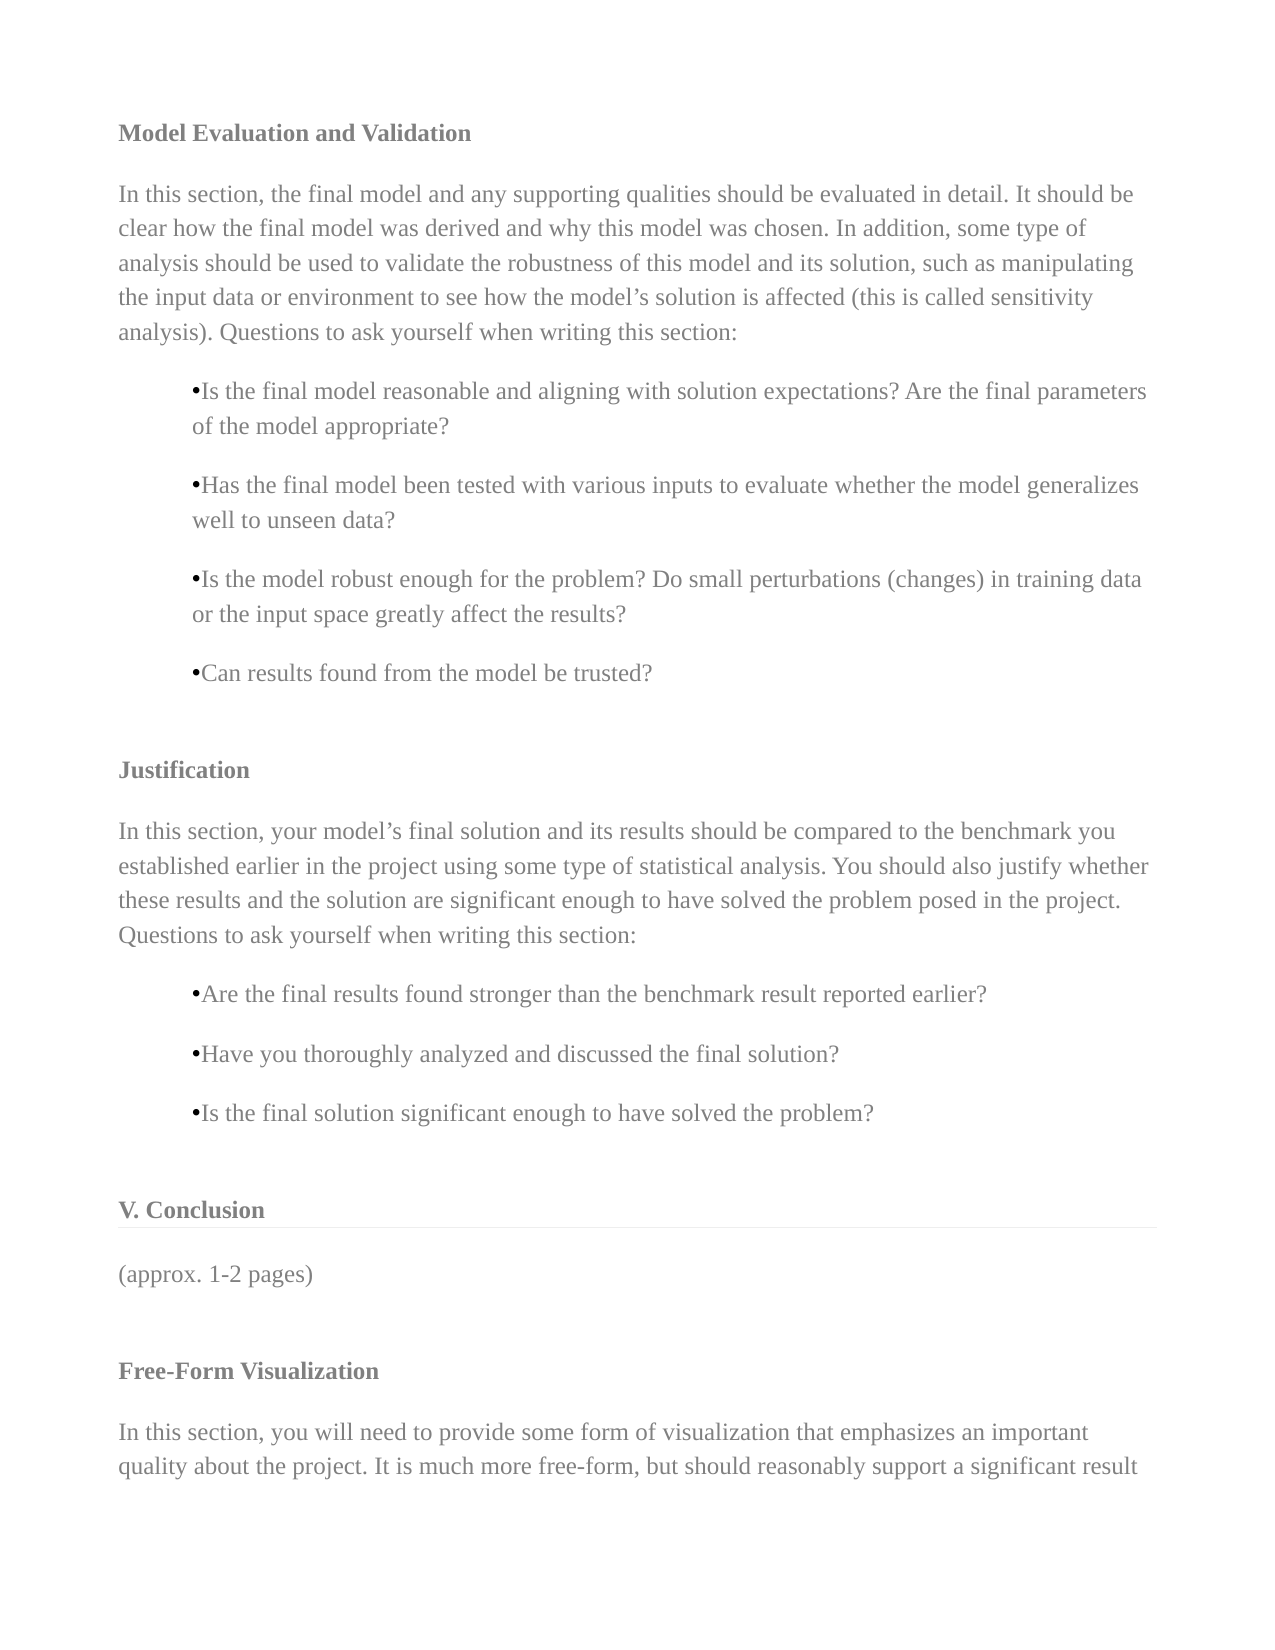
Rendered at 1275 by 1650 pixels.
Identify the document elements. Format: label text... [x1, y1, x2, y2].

list Can results found from the model be trusted? [118, 658, 1157, 687]
text In this section, your model’s final solution and its results should be compared to the benchmark you established earlier in the project using some type of statistical analysis. You should also justify whether these results and the solution are significant enough to have solved the problem posed in the project. Questions to ask yourself when writing this section: [118, 816, 1157, 948]
list Has the final model been tested with various inputs to evaluate whether the model generalizes well to unseen data? [118, 470, 1157, 534]
list Are the final results found stronger than the benchmark result reported earlier? [118, 979, 1157, 1008]
text In this section, you will need to provide some form of visualization that emphasizes an important quality about the project. It is much more free-form, but should reasonably support a significant result [118, 1417, 1157, 1480]
list Is the final solution significant enough to have solved the problem? [118, 1098, 1157, 1127]
subtitle Model Evaluation and Validation [118, 118, 1157, 147]
subtitle V. Conclusion [118, 1195, 1157, 1227]
list Have you thoroughly analyzed and discussed the final solution? [118, 1039, 1157, 1067]
list Is the final model reasonable and aligning with solution expectations? Are the final parameters of the model appropriate? [118, 376, 1157, 440]
text In this section, the final model and any supporting qualities should be evaluated in detail. It should be clear how the final model was derived and why this model was chosen. In addition, some type of analysis should be used to validate the robustness of this model and its solution, such as manipulating the input data or environment to see how the model’s solution is affected (this is called sensitivity analysis). Questions to ask yourself when writing this section: [118, 179, 1157, 346]
subtitle Justification [118, 755, 1157, 784]
list Is the model robust enough for the problem? Do small perturbations (changes) in training data or the input space greatly affect the results? [118, 564, 1157, 628]
subtitle Free-Form Visualization [118, 1356, 1157, 1385]
text (approx. 1-2 pages) [118, 1259, 1157, 1288]
